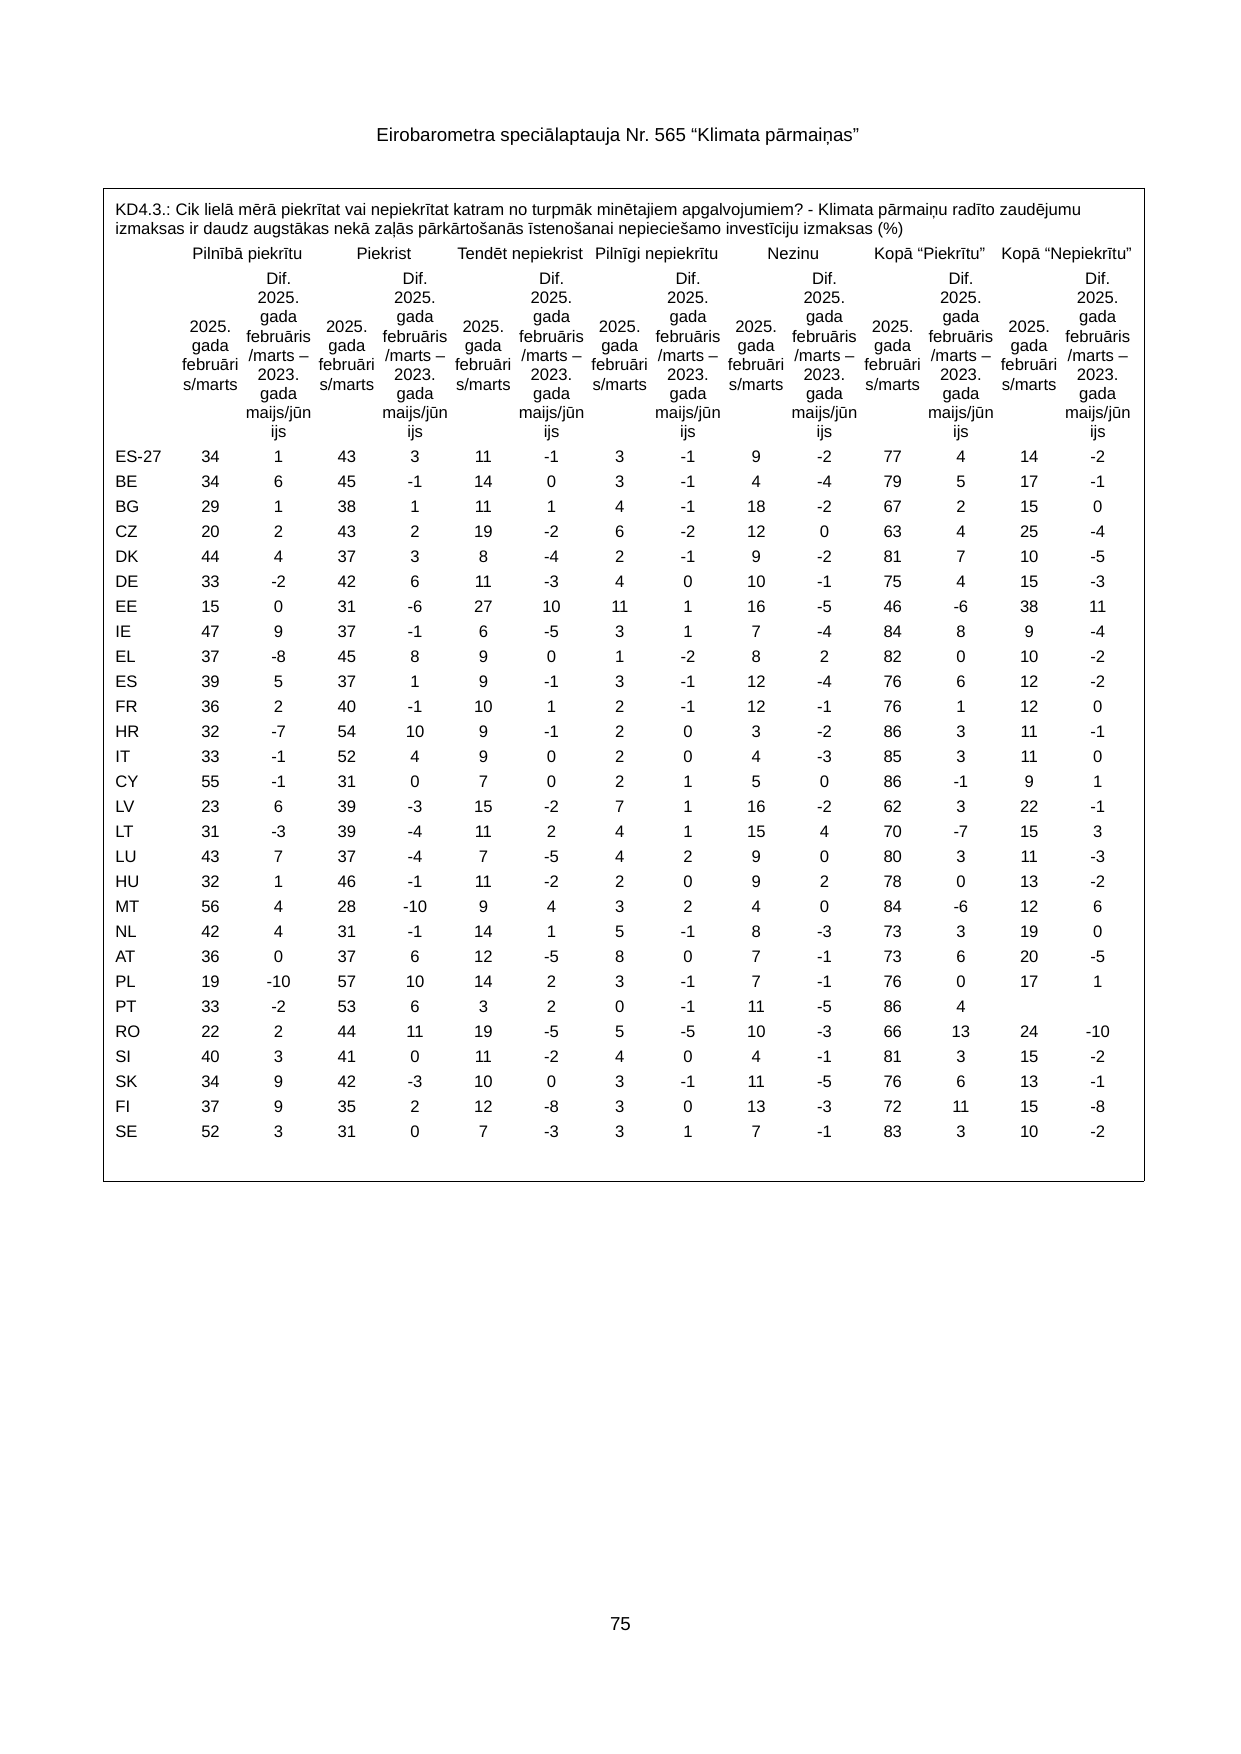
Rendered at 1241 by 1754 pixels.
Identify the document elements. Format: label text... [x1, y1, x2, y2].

table_cell 15 [725, 819, 787, 844]
table_cell 2 [588, 769, 651, 794]
table_cell IE [112, 619, 179, 644]
table_cell 46 [315, 869, 378, 894]
table_cell 62 [861, 794, 924, 819]
table_cell 52 [179, 1119, 241, 1144]
table_cell 31 [315, 769, 378, 794]
table_cell 1 [241, 444, 315, 469]
table_cell -8 [241, 644, 315, 669]
table_cell 35 [315, 1094, 378, 1119]
table_cell 16 [725, 594, 787, 619]
table_cell 2 [588, 719, 651, 744]
table_cell 11 [378, 1019, 452, 1044]
table_cell 76 [861, 969, 924, 994]
table_cell 14 [452, 469, 514, 494]
table_cell 11 [725, 994, 787, 1019]
table_cell 4 [924, 569, 998, 594]
table_cell 0 [378, 1119, 452, 1144]
table_cell 8 [725, 644, 787, 669]
table_cell 24 [998, 1019, 1060, 1044]
table_cell BE [112, 469, 179, 494]
table_cell 10 [725, 1019, 787, 1044]
table_cell 0 [924, 969, 998, 994]
table_cell 0 [924, 644, 998, 669]
table_cell 0 [1060, 694, 1135, 719]
table_cell 0 [651, 719, 725, 744]
table_cell 67 [861, 494, 924, 519]
table_cell -6 [924, 594, 998, 619]
table_cell 15 [998, 1094, 1060, 1119]
table_cell 32 [179, 869, 241, 894]
table_cell 12 [725, 669, 787, 694]
table_cell 84 [861, 619, 924, 644]
table_cell IT [112, 744, 179, 769]
table_cell 1 [241, 869, 315, 894]
table_cell 6 [1060, 894, 1135, 919]
table_cell 86 [861, 719, 924, 744]
table_cell 17 [998, 469, 1060, 494]
table_cell 0 [378, 1044, 452, 1069]
table_cell -2 [241, 569, 315, 594]
table_cell 5 [725, 769, 787, 794]
table_cell Piekrist [315, 241, 452, 266]
table_cell 1 [588, 644, 651, 669]
table_cell 8 [452, 544, 514, 569]
table_cell 0 [241, 944, 315, 969]
table_cell Kopā “Nepiekrītu” [998, 241, 1135, 266]
table_cell 3 [588, 444, 651, 469]
table_cell 3 [924, 919, 998, 944]
table_cell -3 [378, 794, 452, 819]
table_cell 12 [452, 1094, 514, 1119]
table_cell LT [112, 819, 179, 844]
table_cell 1 [514, 919, 588, 944]
table_cell -1 [651, 444, 725, 469]
table_cell -3 [787, 1094, 861, 1119]
table_cell 6 [378, 994, 452, 1019]
table_cell 19 [998, 919, 1060, 944]
table_cell -10 [1060, 1019, 1135, 1044]
table_cell -4 [1060, 519, 1135, 544]
table_cell 3 [588, 1094, 651, 1119]
table_cell -2 [651, 644, 725, 669]
table_cell 56 [179, 894, 241, 919]
table_cell EL [112, 644, 179, 669]
table_cell RO [112, 1019, 179, 1044]
table_cell 2 [651, 844, 725, 869]
table_cell -1 [787, 944, 861, 969]
table_cell -5 [787, 594, 861, 619]
table_cell 9 [998, 619, 1060, 644]
table_cell -6 [924, 894, 998, 919]
table_cell 77 [861, 444, 924, 469]
table_cell -2 [1060, 1044, 1135, 1069]
table_cell -2 [514, 869, 588, 894]
table_cell 15 [998, 569, 1060, 594]
table_cell 12 [998, 894, 1060, 919]
table_cell 73 [861, 919, 924, 944]
table_cell ES [112, 669, 179, 694]
table_cell 9 [725, 844, 787, 869]
table_cell 5 [588, 1019, 651, 1044]
table_cell -1 [787, 1119, 861, 1144]
table_cell CY [112, 769, 179, 794]
table_cell 2 [241, 1019, 315, 1044]
table_cell [1060, 994, 1135, 1019]
table_cell 7 [725, 969, 787, 994]
table_cell 4 [787, 819, 861, 844]
table_cell 3 [588, 1119, 651, 1144]
table_cell 8 [725, 919, 787, 944]
table_cell 19 [179, 969, 241, 994]
table_cell 10 [998, 644, 1060, 669]
table_cell 7 [241, 844, 315, 869]
table_cell 0 [514, 469, 588, 494]
table_cell 78 [861, 869, 924, 894]
table_cell 6 [588, 519, 651, 544]
table_cell 0 [588, 994, 651, 1019]
table_cell 6 [924, 944, 998, 969]
table_cell 10 [452, 694, 514, 719]
table_cell 1 [514, 694, 588, 719]
table_cell 2 [378, 519, 452, 544]
table_cell -2 [1060, 669, 1135, 694]
table_cell -1 [787, 1044, 861, 1069]
table_cell -1 [514, 444, 588, 469]
table_cell 4 [924, 994, 998, 1019]
table_cell 31 [315, 919, 378, 944]
table_cell 76 [861, 694, 924, 719]
table_cell 2 [787, 644, 861, 669]
table_cell 0 [651, 944, 725, 969]
table_cell 1 [651, 794, 725, 819]
table_cell 0 [651, 569, 725, 594]
table_cell 11 [924, 1094, 998, 1119]
table_cell 72 [861, 1094, 924, 1119]
table_cell 9 [452, 669, 514, 694]
table_cell -2 [514, 1044, 588, 1069]
table_cell -7 [924, 819, 998, 844]
table_cell 34 [179, 469, 241, 494]
table_cell 36 [179, 944, 241, 969]
table_cell 3 [924, 1119, 998, 1144]
table_cell 2025. gada februāris/marts [725, 266, 787, 444]
table_cell Nezinu [725, 241, 861, 266]
table_cell 57 [315, 969, 378, 994]
table_cell 32 [179, 719, 241, 744]
table_cell Dif. 2025. gada februāris/marts – 2023. gada maijs/jūnijs [787, 266, 861, 444]
table_cell 42 [315, 569, 378, 594]
table_cell 7 [452, 844, 514, 869]
table_cell 1 [514, 494, 588, 519]
table_cell -1 [651, 969, 725, 994]
table_cell 1 [651, 619, 725, 644]
table_cell 86 [861, 994, 924, 1019]
table_cell 45 [315, 644, 378, 669]
table_cell 54 [315, 719, 378, 744]
table_cell -10 [378, 894, 452, 919]
table_cell 0 [787, 844, 861, 869]
table_cell 3 [588, 669, 651, 694]
table_cell 81 [861, 1044, 924, 1069]
table_cell -5 [514, 944, 588, 969]
table_cell 0 [514, 1069, 588, 1094]
table_cell 4 [241, 544, 315, 569]
table_cell 6 [924, 1069, 998, 1094]
table_cell BG [112, 494, 179, 519]
table_cell -1 [651, 919, 725, 944]
table_cell 22 [998, 794, 1060, 819]
table_cell 52 [315, 744, 378, 769]
table_cell 10 [378, 719, 452, 744]
table_cell 4 [588, 569, 651, 594]
table_cell 2025. gada februāris/marts [861, 266, 924, 444]
table_cell -2 [1060, 1119, 1135, 1144]
table_cell 34 [179, 444, 241, 469]
table_cell 3 [924, 794, 998, 819]
table_cell -1 [378, 694, 452, 719]
table_cell ES-27 [112, 444, 179, 469]
table_cell -6 [378, 594, 452, 619]
table_cell 0 [514, 744, 588, 769]
table_cell 11 [452, 869, 514, 894]
table_cell 12 [452, 944, 514, 969]
table_cell 9 [725, 869, 787, 894]
table_cell 66 [861, 1019, 924, 1044]
table_cell -1 [651, 494, 725, 519]
table_cell 11 [588, 594, 651, 619]
table_cell 31 [315, 1119, 378, 1144]
table_cell 1 [651, 769, 725, 794]
table_cell 7 [588, 794, 651, 819]
table_cell 0 [514, 644, 588, 669]
table_cell 0 [378, 769, 452, 794]
table_cell 3 [588, 619, 651, 644]
table_cell -4 [787, 619, 861, 644]
table_cell 83 [861, 1119, 924, 1144]
table_cell 1 [1060, 969, 1135, 994]
table_cell -1 [241, 744, 315, 769]
table_cell -5 [787, 994, 861, 1019]
table_cell 39 [315, 794, 378, 819]
table_cell FI [112, 1094, 179, 1119]
table_cell -1 [1060, 719, 1135, 744]
table_cell 13 [998, 1069, 1060, 1094]
table_cell 1 [378, 669, 452, 694]
table_cell 14 [452, 969, 514, 994]
table_cell Tendēt nepiekrist [452, 241, 588, 266]
table_cell -5 [651, 1019, 725, 1044]
table_cell 2 [514, 969, 588, 994]
table_cell 3 [452, 994, 514, 1019]
table_cell 38 [315, 494, 378, 519]
table_cell -2 [1060, 644, 1135, 669]
table_cell 70 [861, 819, 924, 844]
table_cell 0 [241, 594, 315, 619]
table_cell 7 [725, 619, 787, 644]
table_cell HR [112, 719, 179, 744]
table_cell 2 [514, 994, 588, 1019]
table_cell 40 [179, 1044, 241, 1069]
table_cell 2025. gada februāris/marts [998, 266, 1060, 444]
table_cell Kopā “Piekrītu” [861, 241, 998, 266]
table_cell -3 [514, 1119, 588, 1144]
table_cell 10 [998, 544, 1060, 569]
table_cell -1 [651, 694, 725, 719]
table_cell -1 [1060, 469, 1135, 494]
table_cell 40 [315, 694, 378, 719]
table_cell 11 [1060, 594, 1135, 619]
table_cell -3 [241, 819, 315, 844]
table_cell 7 [725, 1119, 787, 1144]
table_cell 11 [998, 844, 1060, 869]
table_cell 11 [725, 1069, 787, 1094]
table_cell -4 [378, 819, 452, 844]
table_cell 2025. gada februāris/marts [588, 266, 651, 444]
table_cell 3 [588, 894, 651, 919]
table_cell -4 [514, 544, 588, 569]
table_cell 18 [725, 494, 787, 519]
table_cell 34 [179, 1069, 241, 1094]
table_cell 19 [452, 519, 514, 544]
table_cell 4 [588, 1044, 651, 1069]
table_cell 2 [378, 1094, 452, 1119]
table_cell -1 [378, 619, 452, 644]
table_cell 4 [725, 1044, 787, 1069]
table_cell -1 [651, 1069, 725, 1094]
table_cell 37 [315, 944, 378, 969]
table_cell -1 [924, 769, 998, 794]
table_cell 4 [378, 744, 452, 769]
table_cell -4 [787, 669, 861, 694]
table_cell DE [112, 569, 179, 594]
table_cell -2 [787, 794, 861, 819]
table_cell SK [112, 1069, 179, 1094]
table_cell 6 [378, 569, 452, 594]
table_cell 11 [998, 719, 1060, 744]
table_cell -1 [1060, 1069, 1135, 1094]
table_cell 29 [179, 494, 241, 519]
table_cell 31 [179, 819, 241, 844]
table_cell 0 [651, 744, 725, 769]
table_cell 41 [315, 1044, 378, 1069]
table_cell -1 [241, 769, 315, 794]
table_cell -7 [241, 719, 315, 744]
table_cell 12 [998, 669, 1060, 694]
table_cell -1 [378, 469, 452, 494]
table_cell 3 [725, 719, 787, 744]
table_cell -2 [787, 494, 861, 519]
table_cell -10 [241, 969, 315, 994]
table_cell 44 [315, 1019, 378, 1044]
table_cell 7 [924, 544, 998, 569]
table_cell 42 [179, 919, 241, 944]
table_cell 3 [378, 444, 452, 469]
table_cell 73 [861, 944, 924, 969]
table_cell 10 [514, 594, 588, 619]
table_cell 4 [241, 894, 315, 919]
table_cell 55 [179, 769, 241, 794]
table_cell 1 [651, 819, 725, 844]
table_cell 2025. gada februāris/marts [179, 266, 241, 444]
table_cell 45 [315, 469, 378, 494]
table_cell 46 [861, 594, 924, 619]
table_cell -5 [514, 1019, 588, 1044]
table_cell 5 [924, 469, 998, 494]
table_cell 9 [725, 544, 787, 569]
table_cell 10 [378, 969, 452, 994]
table_cell 82 [861, 644, 924, 669]
table_cell 53 [315, 994, 378, 1019]
table_cell 11 [452, 494, 514, 519]
table_cell -1 [787, 694, 861, 719]
table_cell 20 [179, 519, 241, 544]
table_cell 6 [241, 794, 315, 819]
table_header KD4.3.: Cik lielā mērā piekrītat vai nepiekrītat katram no turpmāk minētajiem apgalvojumiem? - Klimata pārmaiņu radīto zaudējumu izmaksas ir daudz augstākas nekā zaļās pārkārtošanās īstenošanai nepieciešamo investīciju izmaksas (%) [112, 197, 1135, 241]
table_cell 1 [378, 494, 452, 519]
table_cell 4 [241, 919, 315, 944]
table_cell 76 [861, 1069, 924, 1094]
table_cell SE [112, 1119, 179, 1144]
table_cell 3 [924, 719, 998, 744]
table_cell 2 [241, 519, 315, 544]
table_cell 3 [588, 469, 651, 494]
table_cell PL [112, 969, 179, 994]
table_cell 0 [924, 869, 998, 894]
table_cell 22 [179, 1019, 241, 1044]
table_cell 0 [651, 1094, 725, 1119]
table_cell -8 [514, 1094, 588, 1119]
table_cell 37 [315, 544, 378, 569]
table_cell 15 [998, 494, 1060, 519]
table_cell 6 [924, 669, 998, 694]
table_cell LU [112, 844, 179, 869]
table_cell -1 [787, 969, 861, 994]
table_cell 10 [725, 569, 787, 594]
table_cell 10 [452, 1069, 514, 1094]
table_cell -2 [1060, 869, 1135, 894]
table_cell -2 [241, 994, 315, 1019]
table_cell 0 [787, 769, 861, 794]
table_cell 0 [651, 1044, 725, 1069]
table_cell Dif. 2025. gada februāris/marts – 2023. gada maijs/jūnijs [241, 266, 315, 444]
table_cell -5 [787, 1069, 861, 1094]
table_cell 3 [588, 969, 651, 994]
table_cell 7 [452, 1119, 514, 1144]
table_cell -3 [378, 1069, 452, 1094]
table_cell -4 [787, 469, 861, 494]
table_cell -1 [787, 569, 861, 594]
table_cell 37 [315, 619, 378, 644]
table_cell 79 [861, 469, 924, 494]
table_cell -2 [787, 444, 861, 469]
table_cell 1 [651, 594, 725, 619]
table_cell 9 [452, 644, 514, 669]
table_cell 3 [241, 1119, 315, 1144]
table_cell 12 [998, 694, 1060, 719]
table_cell 7 [725, 944, 787, 969]
table_cell -3 [1060, 569, 1135, 594]
table_cell 33 [179, 994, 241, 1019]
table_cell -5 [514, 844, 588, 869]
table_cell 0 [651, 869, 725, 894]
table_cell 27 [452, 594, 514, 619]
table_cell SI [112, 1044, 179, 1069]
table_cell 39 [179, 669, 241, 694]
table_cell Dif. 2025. gada februāris/marts – 2023. gada maijs/jūnijs [1060, 266, 1135, 444]
table_cell -2 [514, 519, 588, 544]
table_cell 0 [1060, 744, 1135, 769]
table_cell 2 [241, 694, 315, 719]
table_cell 2 [651, 894, 725, 919]
table_cell 11 [452, 569, 514, 594]
table_cell 15 [179, 594, 241, 619]
table_cell 8 [924, 619, 998, 644]
table_cell 9 [452, 894, 514, 919]
table_cell 63 [861, 519, 924, 544]
table_cell 31 [315, 594, 378, 619]
table_cell -3 [787, 1019, 861, 1044]
table_cell 6 [378, 944, 452, 969]
table_cell LV [112, 794, 179, 819]
table_cell 7 [452, 769, 514, 794]
table_cell EE [112, 594, 179, 619]
table_cell -1 [1060, 794, 1135, 819]
table_cell 36 [179, 694, 241, 719]
table_cell 0 [1060, 919, 1135, 944]
table_cell 3 [924, 844, 998, 869]
table_cell 4 [588, 494, 651, 519]
table_cell 20 [998, 944, 1060, 969]
table_cell 3 [1060, 819, 1135, 844]
table_cell 8 [588, 944, 651, 969]
table_cell NL [112, 919, 179, 944]
table_cell 2 [588, 694, 651, 719]
table_cell -4 [378, 844, 452, 869]
table_cell 43 [179, 844, 241, 869]
table_cell [998, 994, 1060, 1019]
table_cell [112, 266, 179, 444]
table_cell Pilnībā piekrītu [179, 241, 315, 266]
table_cell -5 [1060, 544, 1135, 569]
table_cell 75 [861, 569, 924, 594]
table_cell -3 [514, 569, 588, 594]
table_cell 2 [514, 819, 588, 844]
table_cell 9 [241, 1094, 315, 1119]
table_cell 42 [315, 1069, 378, 1094]
table_cell 14 [998, 444, 1060, 469]
table_cell 12 [725, 694, 787, 719]
table_cell -3 [1060, 844, 1135, 869]
table_cell 4 [588, 819, 651, 844]
table_cell -1 [651, 994, 725, 1019]
table_cell 9 [241, 619, 315, 644]
table_cell DK [112, 544, 179, 569]
table_cell 39 [315, 819, 378, 844]
table_cell FR [112, 694, 179, 719]
table_cell HU [112, 869, 179, 894]
table_cell 0 [1060, 494, 1135, 519]
table_cell -3 [787, 744, 861, 769]
table_cell 33 [179, 569, 241, 594]
table_cell 9 [998, 769, 1060, 794]
table_cell 76 [861, 669, 924, 694]
table_cell -3 [787, 919, 861, 944]
table_cell 1 [241, 494, 315, 519]
table_cell -5 [1060, 944, 1135, 969]
table_cell 19 [452, 1019, 514, 1044]
table_cell 1 [651, 1119, 725, 1144]
table_cell 0 [514, 769, 588, 794]
table_cell -5 [514, 619, 588, 644]
table_cell 16 [725, 794, 787, 819]
table_cell 4 [725, 469, 787, 494]
table_cell 37 [315, 844, 378, 869]
table_cell 43 [315, 519, 378, 544]
table_cell 11 [452, 819, 514, 844]
table_cell 9 [452, 719, 514, 744]
table_cell -1 [514, 669, 588, 694]
table_cell 4 [924, 444, 998, 469]
table_cell 2 [787, 869, 861, 894]
table_cell 3 [241, 1044, 315, 1069]
table_cell 33 [179, 744, 241, 769]
table_cell -2 [1060, 444, 1135, 469]
table_cell 9 [452, 744, 514, 769]
table_cell 80 [861, 844, 924, 869]
table_cell 44 [179, 544, 241, 569]
table_cell -1 [651, 544, 725, 569]
table_cell 37 [315, 669, 378, 694]
table_cell 81 [861, 544, 924, 569]
table_cell 84 [861, 894, 924, 919]
table_cell -2 [787, 719, 861, 744]
table_cell 3 [924, 1044, 998, 1069]
table_cell 47 [179, 619, 241, 644]
table_cell 37 [179, 644, 241, 669]
table_cell 2 [588, 869, 651, 894]
table_cell 13 [924, 1019, 998, 1044]
table_cell 4 [514, 894, 588, 919]
table_cell 11 [452, 1044, 514, 1069]
table_cell 17 [998, 969, 1060, 994]
table_cell 85 [861, 744, 924, 769]
table_cell 1 [1060, 769, 1135, 794]
table_cell 6 [241, 469, 315, 494]
table_cell 9 [725, 444, 787, 469]
table_cell PT [112, 994, 179, 1019]
table_cell Dif. 2025. gada februāris/marts – 2023. gada maijs/jūnijs [924, 266, 998, 444]
table_cell 4 [588, 844, 651, 869]
table_cell 8 [378, 644, 452, 669]
table_cell Dif. 2025. gada februāris/marts – 2023. gada maijs/jūnijs [651, 266, 725, 444]
table_cell Dif. 2025. gada februāris/marts – 2023. gada maijs/jūnijs [514, 266, 588, 444]
table_cell 2 [588, 744, 651, 769]
table_cell -1 [651, 469, 725, 494]
table_cell 15 [452, 794, 514, 819]
table_cell 1 [924, 694, 998, 719]
table_cell 4 [924, 519, 998, 544]
table_cell -2 [787, 544, 861, 569]
table_cell -8 [1060, 1094, 1135, 1119]
table_cell -1 [651, 669, 725, 694]
table_cell 6 [452, 619, 514, 644]
table_cell 2 [924, 494, 998, 519]
table_cell -1 [378, 869, 452, 894]
table_cell 15 [998, 819, 1060, 844]
table_cell 0 [787, 894, 861, 919]
table_cell 3 [924, 744, 998, 769]
table_cell Pilnīgi nepiekrītu [588, 241, 725, 266]
table_cell -1 [514, 719, 588, 744]
table_cell 86 [861, 769, 924, 794]
table_cell 13 [998, 869, 1060, 894]
table_cell 13 [725, 1094, 787, 1119]
table_cell 2025. gada februāris/marts [452, 266, 514, 444]
table_cell 11 [452, 444, 514, 469]
table_cell 2 [588, 544, 651, 569]
table_cell 15 [998, 1044, 1060, 1069]
table_cell 4 [725, 894, 787, 919]
table_cell [112, 241, 179, 266]
table_cell 12 [725, 519, 787, 544]
table_cell 4 [725, 744, 787, 769]
table_cell -4 [1060, 619, 1135, 644]
table_cell 2025. gada februāris/marts [315, 266, 378, 444]
table_cell 5 [241, 669, 315, 694]
table_cell Dif. 2025. gada februāris/marts – 2023. gada maijs/jūnijs [378, 266, 452, 444]
table_cell -2 [514, 794, 588, 819]
table_cell 9 [241, 1069, 315, 1094]
table_cell 43 [315, 444, 378, 469]
table_cell -1 [378, 919, 452, 944]
table_cell 3 [378, 544, 452, 569]
table_cell 10 [998, 1119, 1060, 1144]
table_cell 14 [452, 919, 514, 944]
table_cell 28 [315, 894, 378, 919]
table_cell -2 [651, 519, 725, 544]
table_cell 37 [179, 1094, 241, 1119]
table_cell 11 [998, 744, 1060, 769]
table_cell 25 [998, 519, 1060, 544]
table_cell 0 [787, 519, 861, 544]
table_cell 38 [998, 594, 1060, 619]
table_cell CZ [112, 519, 179, 544]
table_cell 23 [179, 794, 241, 819]
table_cell AT [112, 944, 179, 969]
table_cell MT [112, 894, 179, 919]
table_cell 5 [588, 919, 651, 944]
table_cell 3 [588, 1069, 651, 1094]
